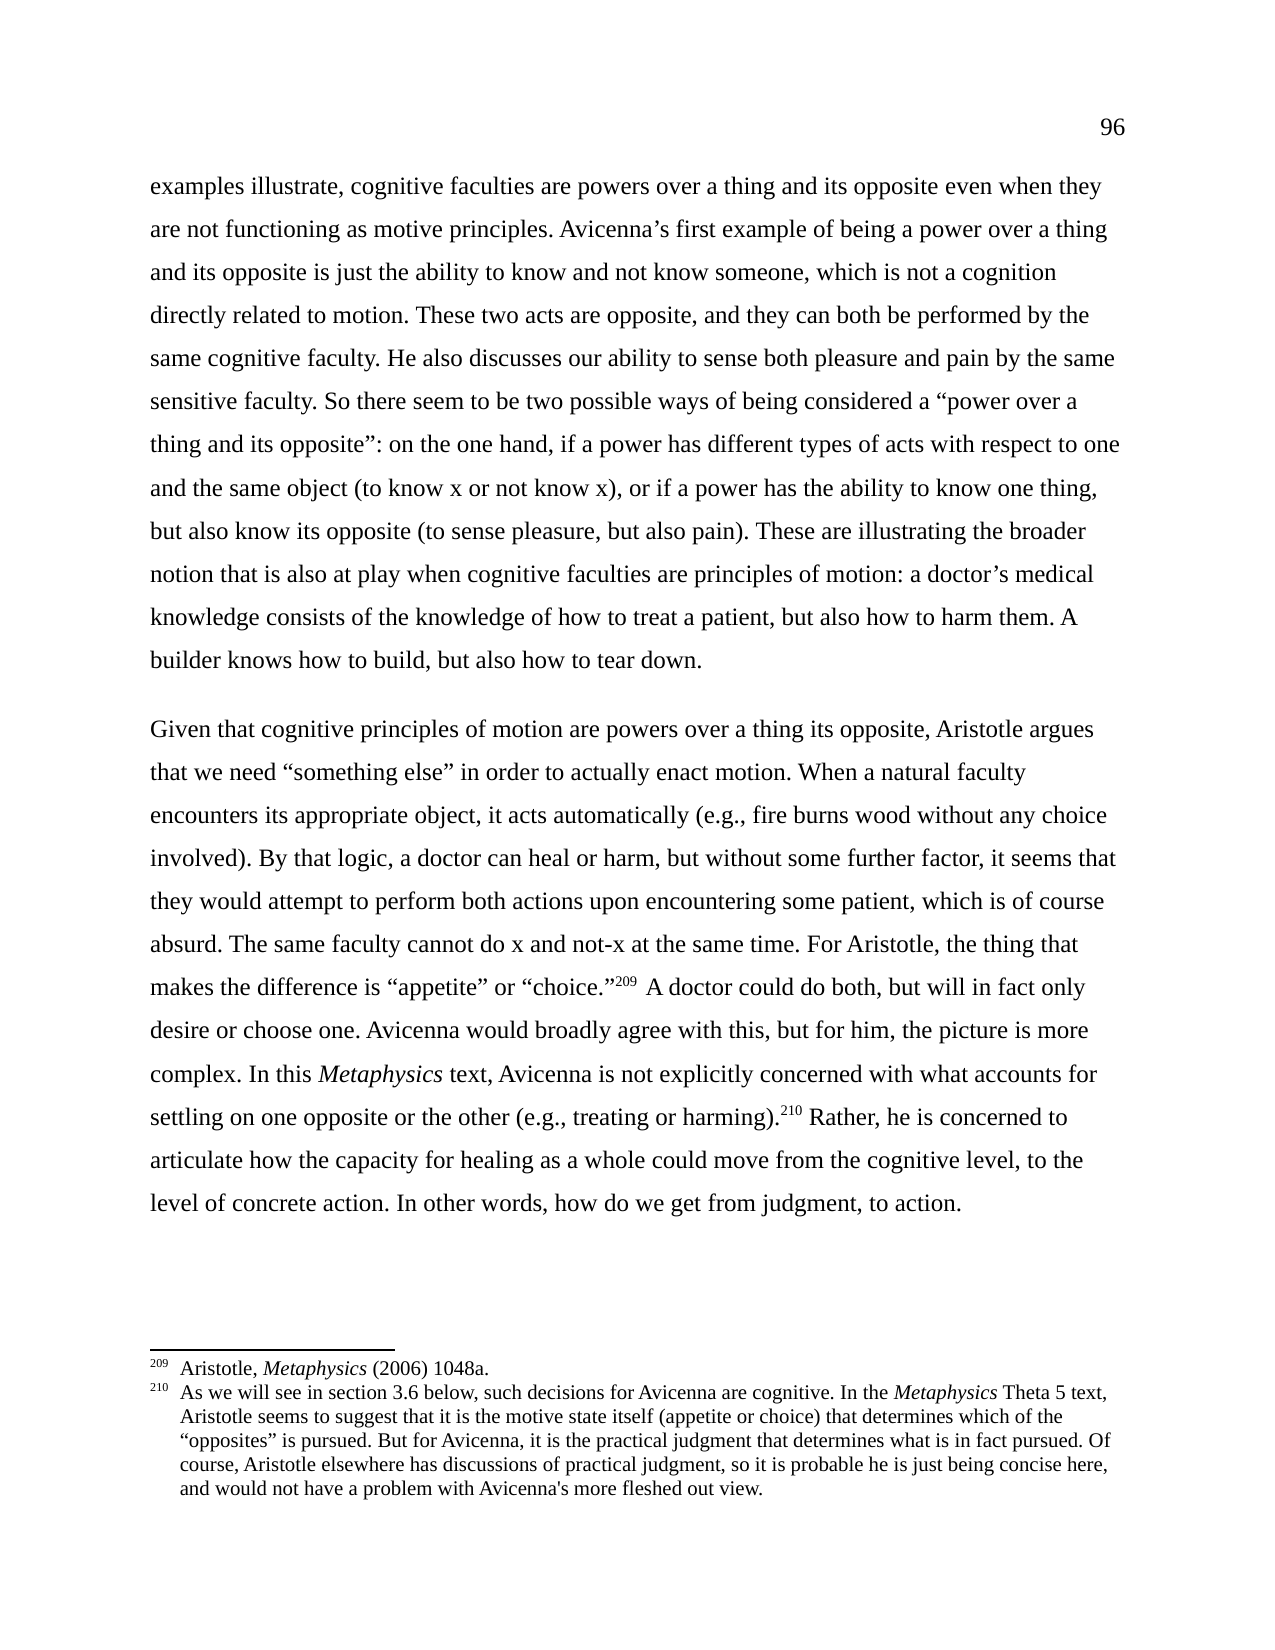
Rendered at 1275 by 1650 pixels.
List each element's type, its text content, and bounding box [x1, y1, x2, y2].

text Given that cognitive principles of motion are powers over a thing its opposite, Aristotle argues that we need “something else” in order to actually enact motion. When a natural faculty encounters its appropriate object, it acts automatically (e.g., fire burns wood without any choice involved). By that logic, a doctor can heal or harm, but without some further factor, it seems that they would attempt to perform both actions upon encountering some patient, which is of course absurd. The same faculty cannot do x and not-x at the same time. For Aristotle, the thing that makes the difference is “appetite” or “choice.” A doctor could do both, but will in fact only desire or choose one. Avicenna would broadly agree with this, but for him, the picture is more complex. In this Metaphysics text, Avicenna is not explicitly concerned with what accounts for settling on one opposite or the other (e.g., treating or harming). Rather, he is concerned to articulate how the capacity for healing as a whole could move from the cognitive level, to the level of concrete action. In other words, how do we get from judgment, to action. [150, 714, 1125, 1217]
text Aristotle, Metaphysics (2006) 1048a. [150, 1356, 1125, 1380]
text As we will see in section 3.6 below, such decisions for Avicenna are cognitive. In the Metaphysics Theta 5 text, Aristotle seems to suggest that it is the motive state itself (appetite or choice) that determines which of the “opposites” is pursued. But for Avicenna, it is the practical judgment that determines what is in fact pursued. Of course, Aristotle elsewhere has discussions of practical judgment, so it is probable he is just being concise here, and would not have a problem with Avicenna's more fleshed out view. [150, 1380, 1125, 1500]
text examples illustrate, cognitive faculties are powers over a thing and its opposite even when they are not functioning as motive principles. Avicenna’s first example of being a power over a thing and its opposite is just the ability to know and not know someone, which is not a cognition directly related to motion. These two acts are opposite, and they can both be performed by the same cognitive faculty. He also discusses our ability to sense both pleasure and pain by the same sensitive faculty. So there seem to be two possible ways of being considered a “power over a thing and its opposite”: on the one hand, if a power has different types of acts with respect to one and the same object (to know x or not know x), or if a power has the ability to know one thing, but also know its opposite (to sense pleasure, but also pain). These are illustrating the broader notion that is also at play when cognitive faculties are principles of motion: a doctor’s medical knowledge consists of the knowledge of how to treat a patient, but also how to harm them. A builder knows how to build, but also how to tear down. [150, 171, 1125, 674]
